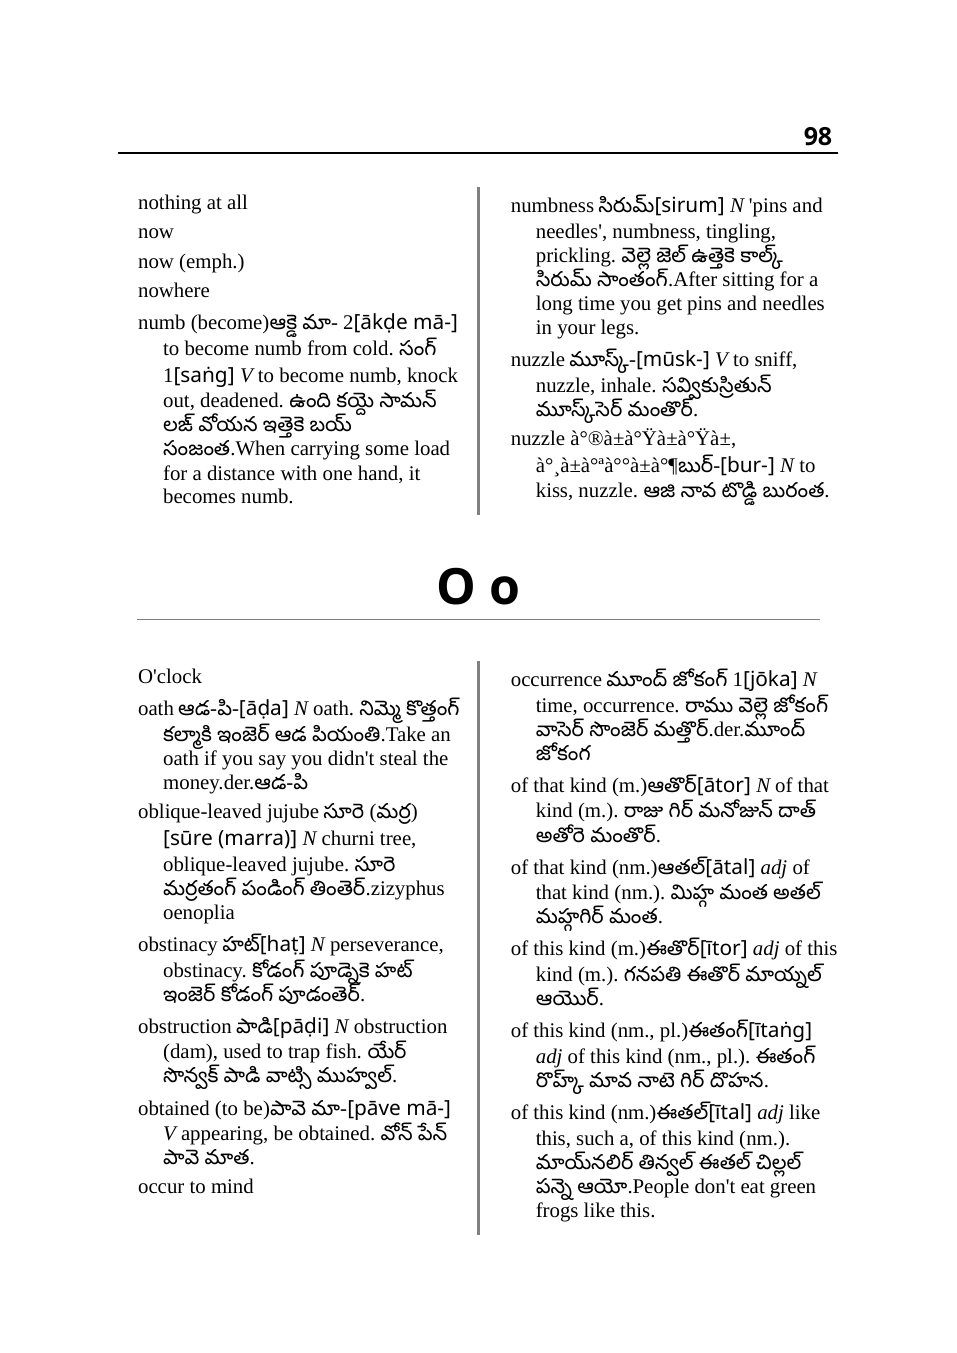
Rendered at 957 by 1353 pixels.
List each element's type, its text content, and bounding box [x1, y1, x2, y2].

text obstructionపాడి[pāḍi] N obstruction (dam), used to trap fish. యేర్ సొన్వక్ పాడి వాట్సి ముహ్వల్. [119, 1008, 465, 1089]
text of this kind (m.)ఈతొర్[ītor] adj of this kind (m.). గనపతి ఈతొర్ మాయ్నల్ ఆయొర్. [492, 930, 837, 1012]
text oathఆడ-పి-[āḍa] N oath. నిమ్మె కొత్తంగ్ కల్మాకి ఇంజెర్ ఆడ పియంతి.Take an oath if you say you didn't steal the money.der.ఆడ-పి [119, 690, 465, 796]
text occur to mind [119, 1171, 465, 1203]
text nowhere [119, 275, 465, 304]
text obtained (to be)పావె మా-[pāve mā-] V appearing, be obtained. వోన్ పేన్ పావె మాత. [119, 1089, 465, 1171]
text now (emph.) [119, 246, 465, 275]
text numbnessసిరుమ్[sirum] N 'pins and needles', numbness, tingling, prickling. వెల్లె జెల్ ఉత్తెకె కాల్క్ సిరుమ్ సాంతంగ్.After sitting for a long time you get pins and needles in your legs. [492, 188, 837, 341]
text nothing at all [119, 188, 465, 216]
text nuzzle à°®à±à°Ÿà±à°Ÿà±, à°¸à±à°ªà°°à±à°¶బుర్-[bur-] N to kiss, nuzzle. ఆజి నావ టొడ్డి బురంత. [492, 423, 837, 507]
text of this kind (nm.)ఈతల్[ītal] adj like this, such a, of this kind (nm.). మాయ్‌నలిర్ తిన్వల్ ఈతల్ చిల్లల్ పన్నె ఆయో.People don't eat green frogs like this. [492, 1094, 837, 1226]
text occurrenceమూంద్ జోకంగ్ 1[jōka] N time, occurrence. రాము వెల్లె జోకంగ్ వాసెర్ సొంజెర్ మత్తొర్.der.మూంద్ జోకంగ [492, 662, 837, 767]
text now [119, 216, 465, 246]
text oblique-leaved jujubeసూరె (మర్ర)[sūre (marra)] N churni tree, oblique-leaved jujube. సూరె మర్రతంగ్ పండింగ్ తింతెర్.zizyphus oenoplia [119, 796, 465, 926]
text nuzzleమూస్క్-[mūsk-] V to sniff, nuzzle, inhale. సవ్వికుస్రితున్ మూస్క్‌సెర్ మంతొర్. [492, 341, 837, 423]
text of that kind (m.)ఆతొర్[ātor] N of that kind (m.). రాజు గిర్ మనోజున్ దాత్ అతోరె మంతొర్. [492, 767, 837, 849]
text of this kind (nm., pl.)ఈతంగ్[ītaṅg] adj of this kind (nm., pl.). ఈతంగ్ రొహ్క్ మావ నాటె గిర్ దొహన. [492, 1012, 837, 1094]
text O o [137, 551, 820, 619]
text of that kind (nm.)ఆతల్[ātal] adj of that kind (nm.). మిహ్గ మంత అతల్ మహ్గగిర్ మంత. [492, 849, 837, 930]
text O'clock [119, 662, 465, 690]
text numb (become)ఆక్డె మా- 2[ākḍe mā-] to become numb from cold. సంగ్ 1[saṅg] V to become numb, knock out, deadened. ఉంది కయ్దె సామన్ లఙ్ వోయన ఇత్తెకె బయ్ సంజంత.When carrying some load for a distance with one hand, it becomes numb. [119, 304, 465, 513]
text obstinacyహట్[haṭ] N perseverance, obstinacy. కోడంగ్ పూడ్నెకె హట్ ఇంజెర్ కోడంగ్ పూడంతెర్. [119, 926, 465, 1008]
